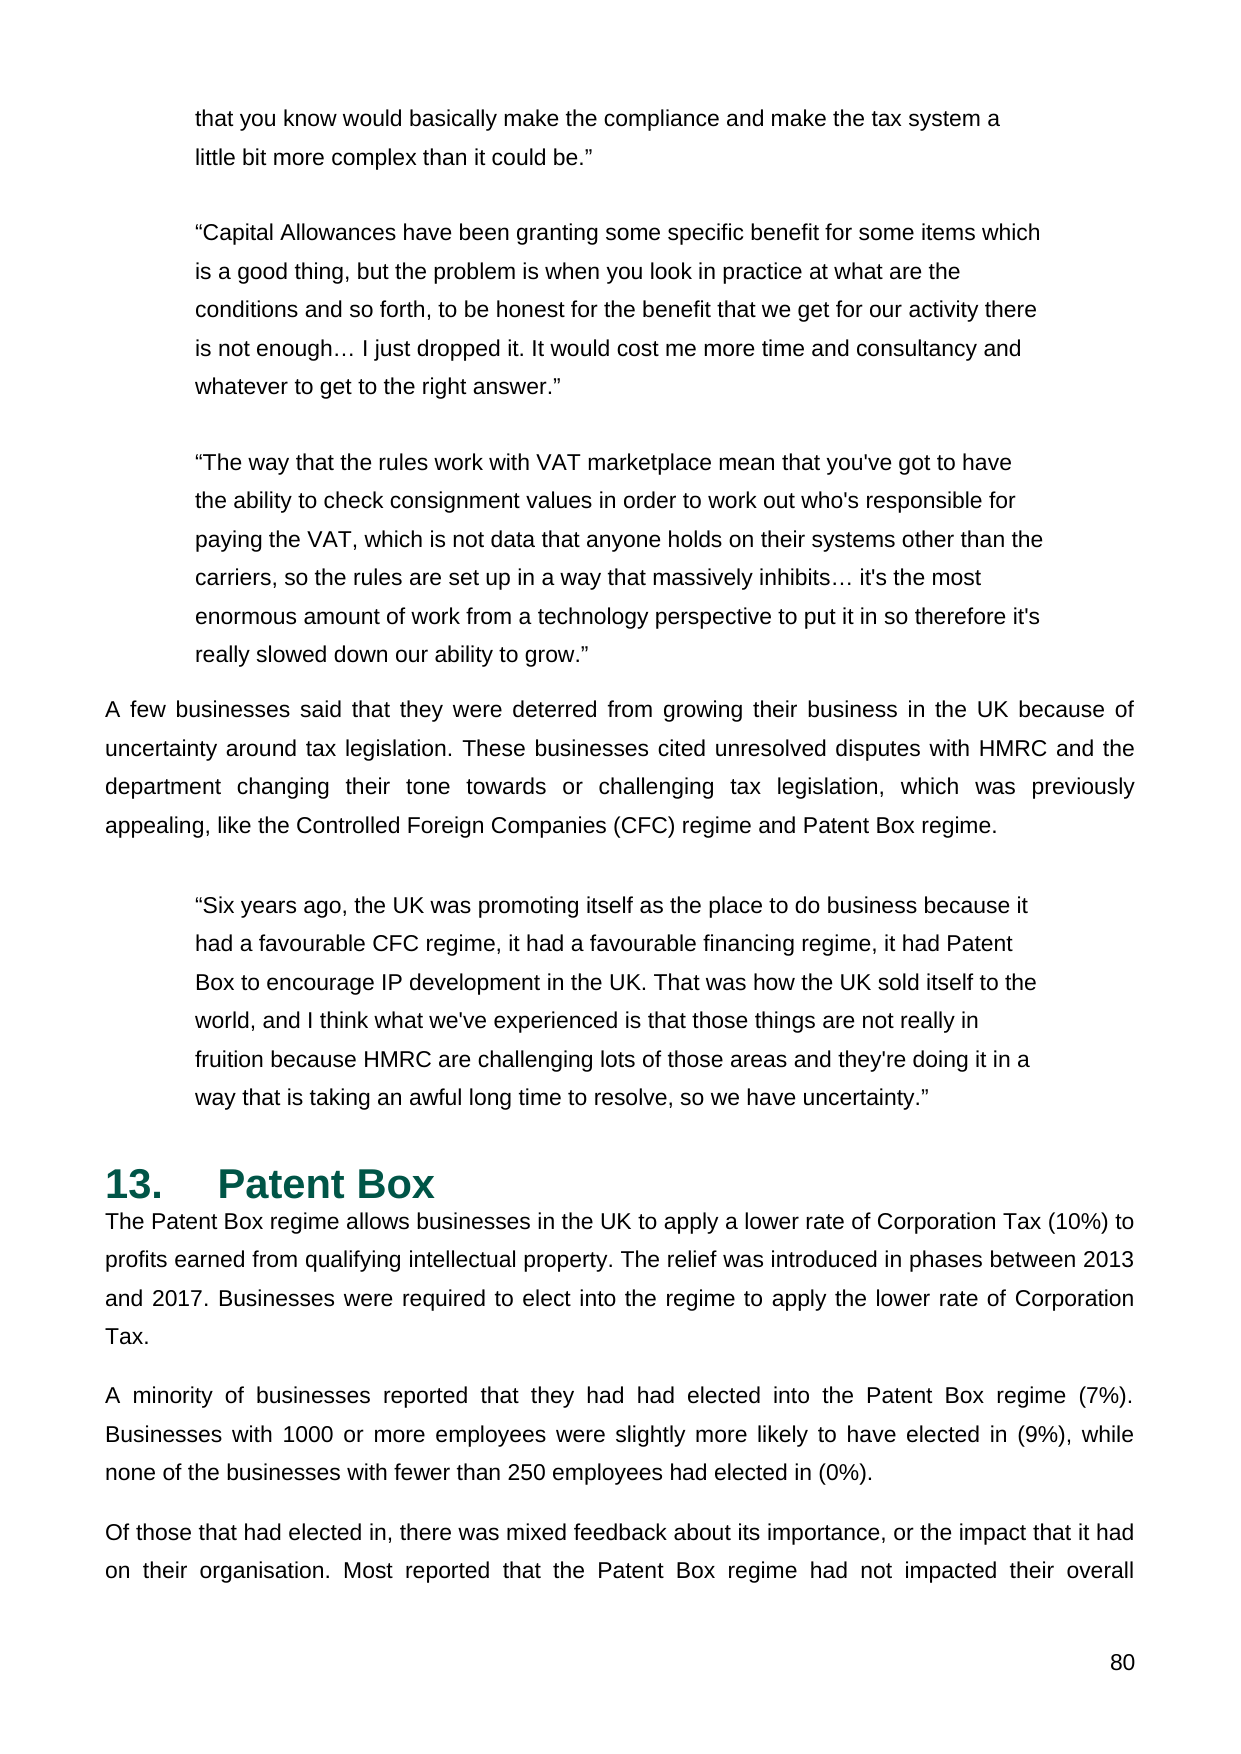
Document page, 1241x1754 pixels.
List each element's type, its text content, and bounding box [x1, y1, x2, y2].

text The Patent Box regime allows businesses in the UK to apply a lower rate of Corporation Tax (10%) to profits earned from qualifying intellectual property. The relief was introduced in phases between 2013 and 2017. Businesses were required to elect into the regime to apply the lower rate of Corporation Tax. [105, 1208, 1135, 1357]
subtitle Patent Box [105, 1160, 1135, 1208]
text A minority of businesses reported that they had had elected into the Patent Box regime (7%). Businesses with 1000 or more employees were slightly more likely to have elected in (9%), while none of the businesses with fewer than 250 employees had elected in (0%). [105, 1382, 1135, 1493]
text Of those that had elected in, there was mixed feedback about its importance, or the impact that it had on their organisation. Most reported that the Patent Box regime had not impacted their overall [105, 1518, 1135, 1590]
text “Six years ago, the UK was promoting itself as the place to do business because it had a favourable CFC regime, it had a favourable financing regime, it had Patent Box to encourage IP development in the UK. That was how the UK sold itself to the world, and I think what we've experienced is that those things are not really in fruition because HMRC are challenging lots of those areas and they're doing it in a way that is taking an awful long time to resolve, so we have uncertainty.” [195, 892, 1045, 1117]
text A few businesses said that they were deterred from growing their business in the UK because of uncertainty around tax legislation. These businesses cited unresolved disputes with HMRC and the department changing their tone towards or challenging tax legislation, which was previously appealing, like the Controlled Foreign Companies (CFC) regime and Patent Box regime. [105, 696, 1135, 845]
text “The way that the rules work with VAT marketplace mean that you've got to have the ability to check consignment values in order to work out who's responsible for paying the VAT, which is not data that anyone holds on their systems other than the carriers, so the rules are set up in a way that massively inhibits… it's the most enormous amount of work from a technology perspective to put it in so therefore it's really slowed down our ability to grow.” [195, 449, 1045, 675]
text that you know would basically make the compliance and make the tax system a little bit more complex than it could be.” [195, 105, 1045, 177]
text “Capital Allowances have been granting some specific benefit for some items which is a good thing, but the problem is when you look in practice at what are the conditions and so forth, to be honest for the benefit that we get for our activity there is not enough… I just dropped it. It would cost me more time and consultancy and whatever to get to the right answer.” [195, 219, 1045, 407]
